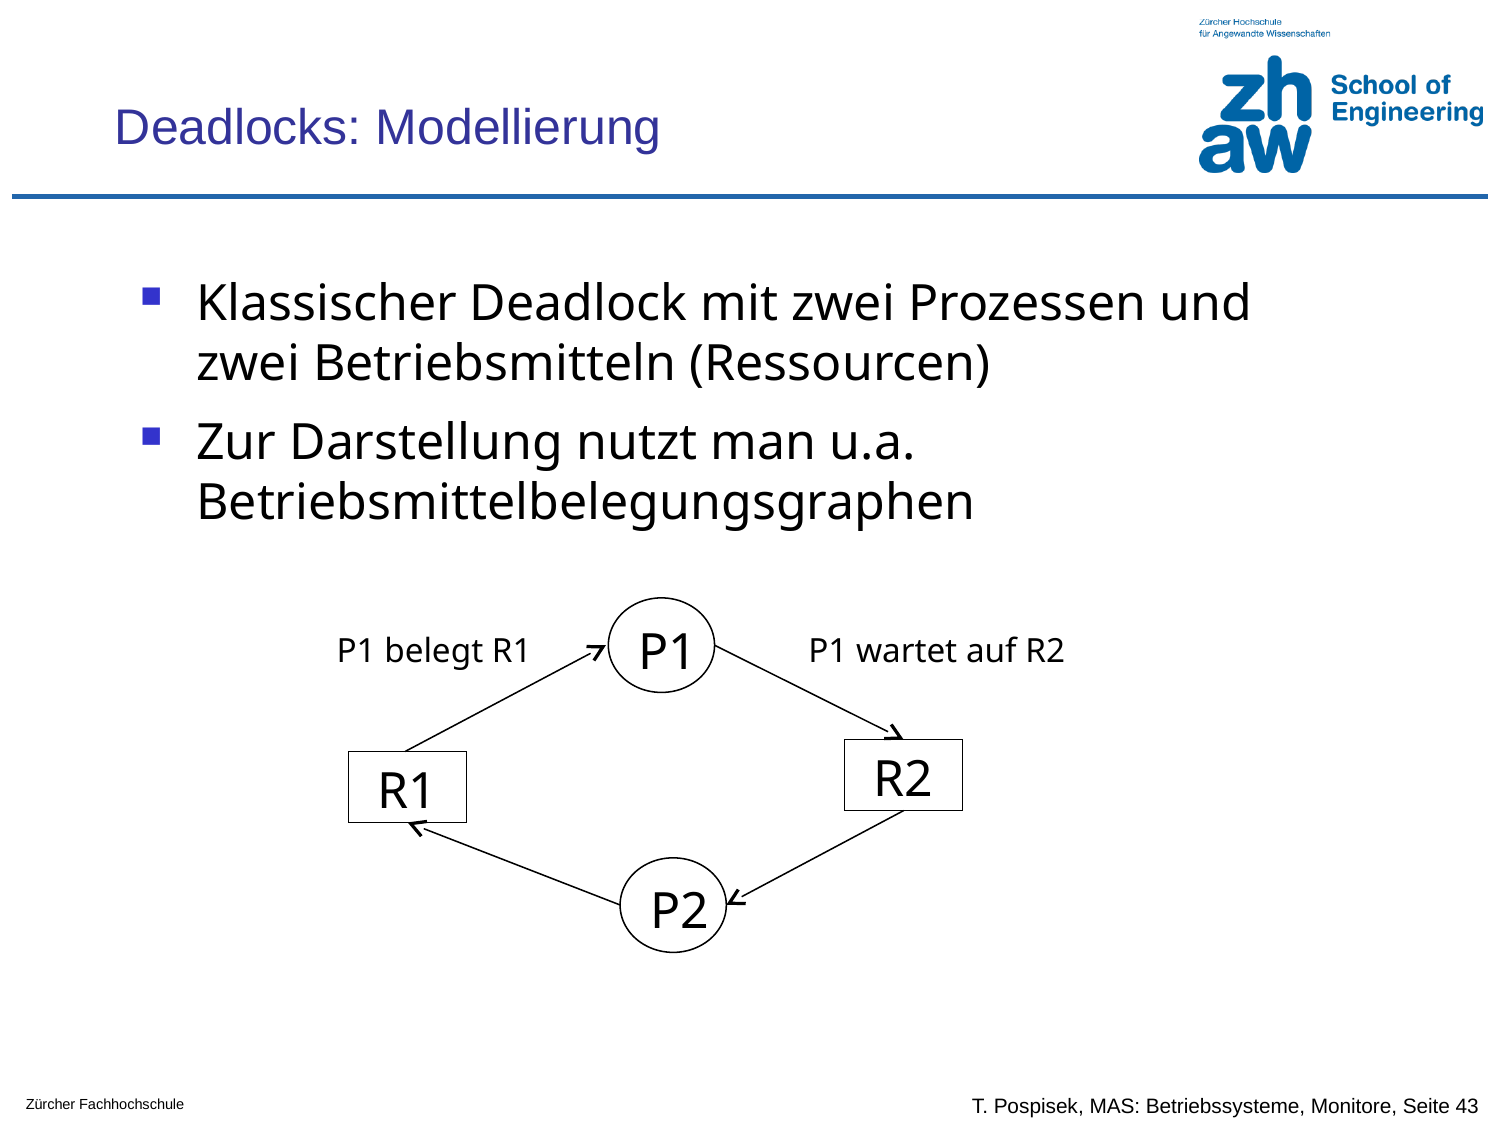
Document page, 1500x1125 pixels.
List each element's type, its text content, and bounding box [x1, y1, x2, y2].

text_box R1 [348, 751, 467, 823]
text_box P1 [608, 597, 715, 693]
text_box P1 belegt R1 [321, 621, 547, 677]
text_box P1 wartet auf R2 [793, 621, 1081, 677]
text_box R2 [844, 739, 963, 811]
list Klassischer Deadlock mit zwei Prozessen und zwei Betriebsmitteln (Ressourcen) Zur Darstellung nutzt man u.a. Betriebsmittelbelegungsgraphen [125, 262, 1375, 528]
title Deadlocks: Modellierung [99, 50, 1379, 163]
text_box P2 [620, 857, 727, 953]
picture [1199, 19, 1483, 173]
